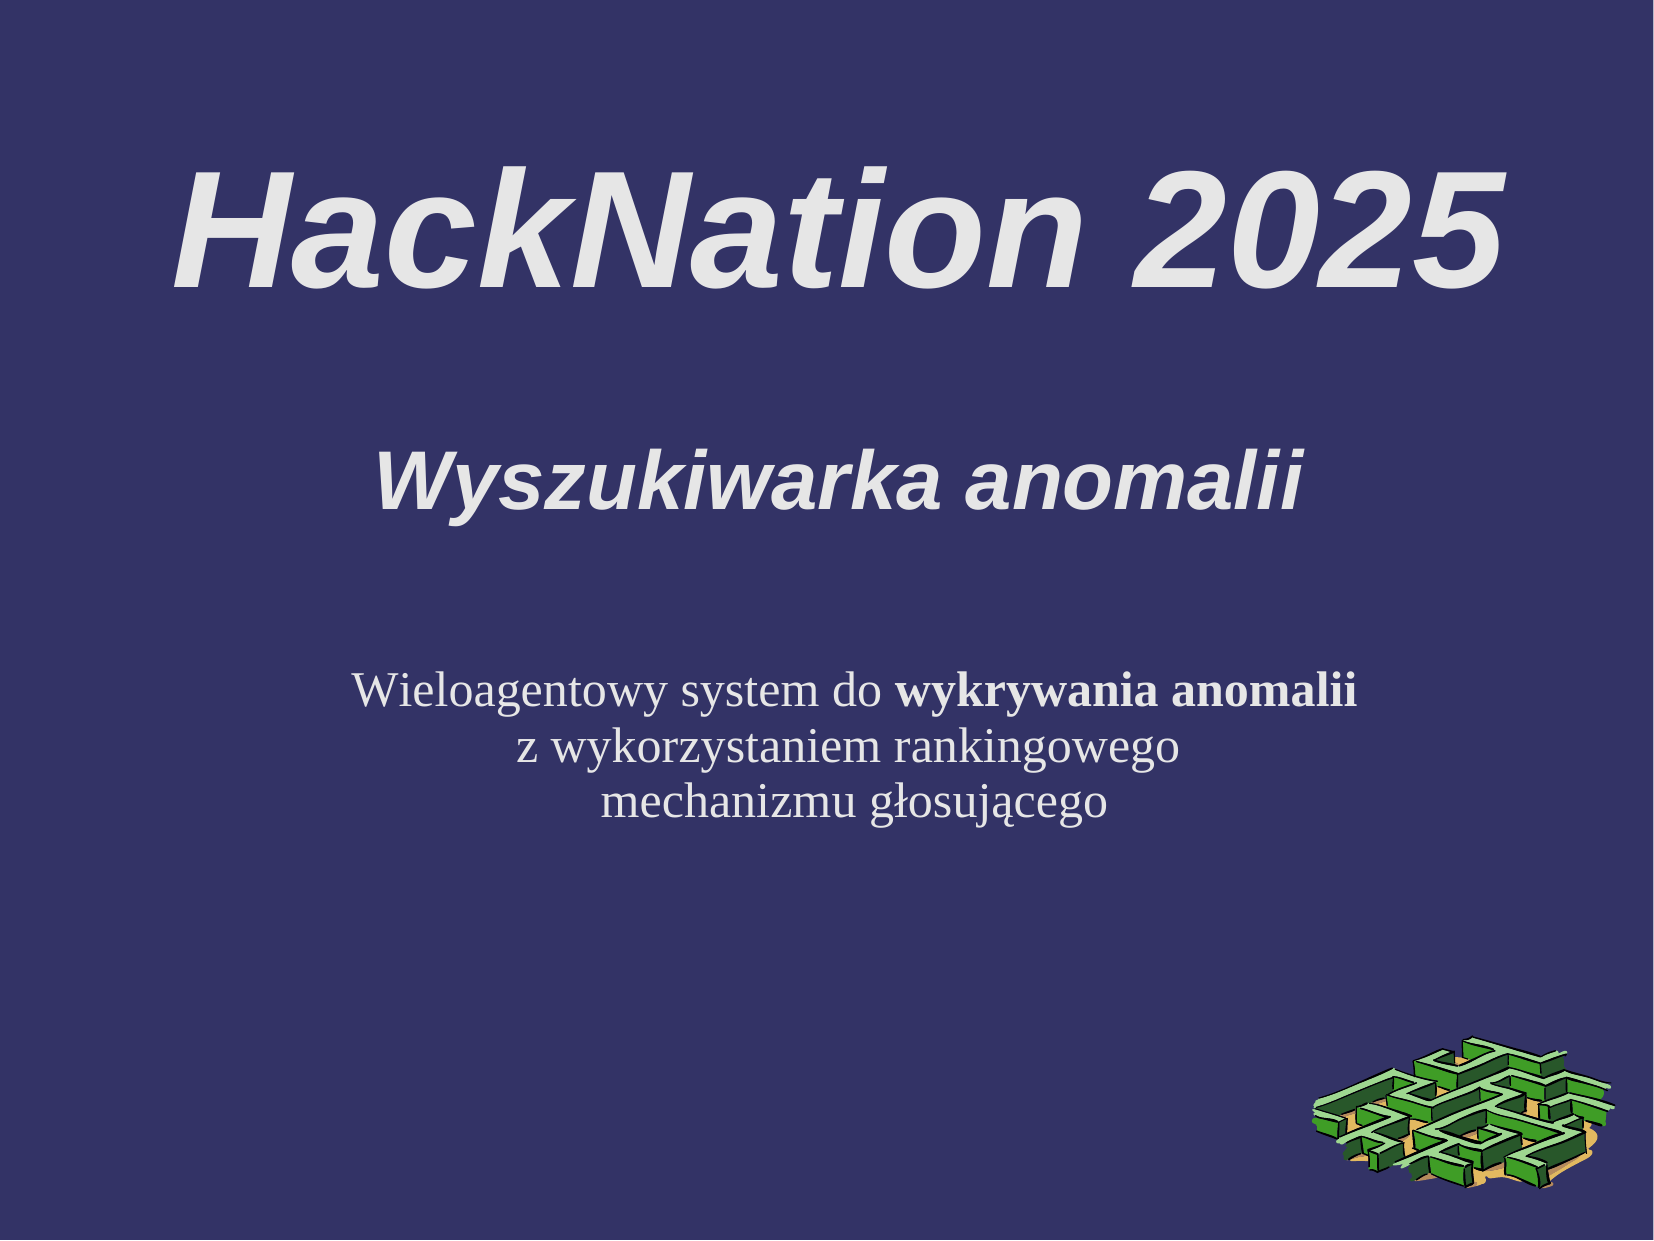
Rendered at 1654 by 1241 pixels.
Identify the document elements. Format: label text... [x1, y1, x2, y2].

subtitle Wieloagentowy system do wykrywania anomalii z wykorzystaniem rankingowego mechanizmu głosującego [164, 546, 1546, 1111]
title HackNation 2025 Wyszukiwarka anomalii [132, 135, 1546, 586]
